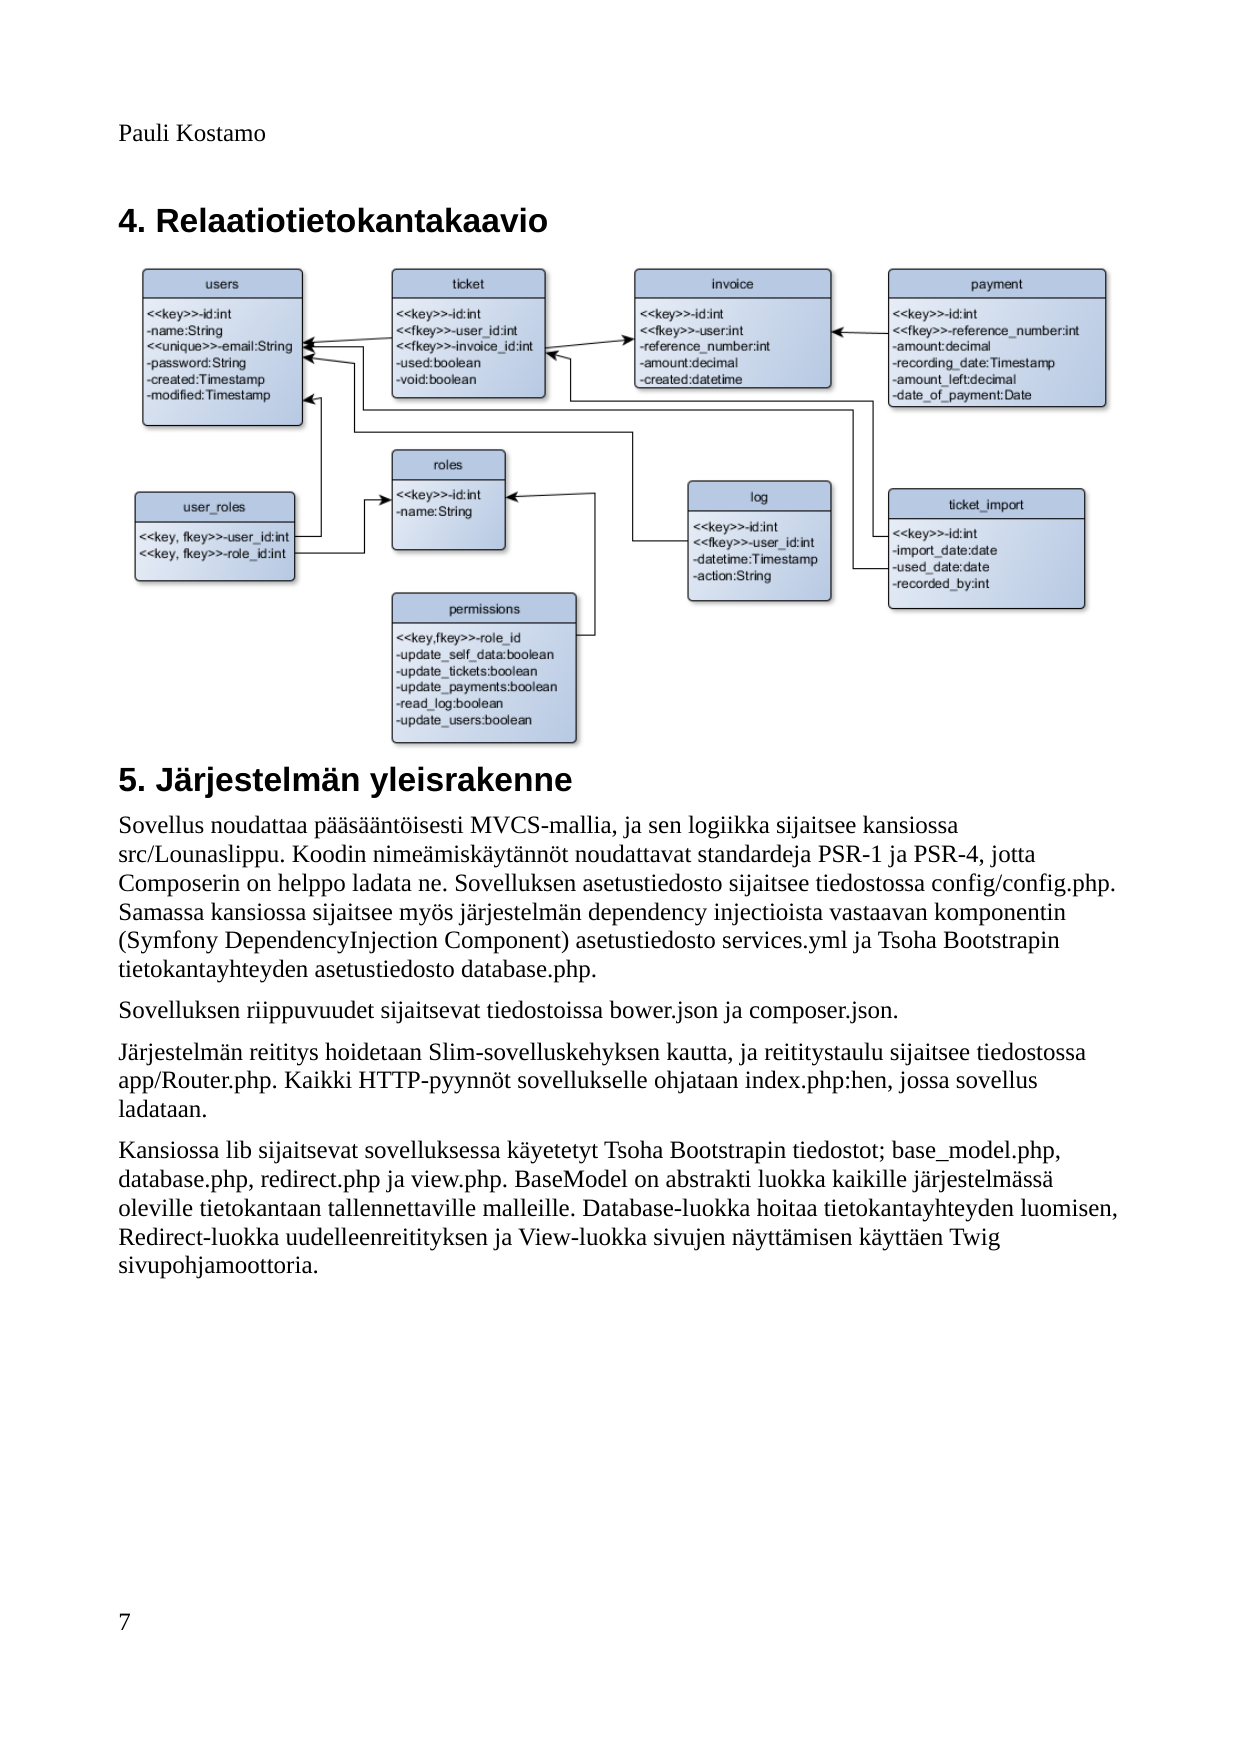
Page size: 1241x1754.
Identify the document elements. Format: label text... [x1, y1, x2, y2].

text Järjestelmän reititys hoidetaan Slim-sovelluskehyksen kautta, ja reititystaulu sijaitsee tiedostossa app/Router.php. Kaikki HTTP-pyynnöt sovellukselle ohjataan index.php:hen, jossa sovellus ladataan. [118, 1037, 1122, 1123]
text Sovellus noudattaa pääsääntöisesti MVCS-mallia, ja sen logiikka sijaitsee kansiossa src/Lounaslippu. Koodin nimeämiskäytännöt noudattavat standardeja PSR-1 ja PSR-4, jotta Composerin on helppo ladata ne. Sovelluksen asetustiedosto sijaitsee tiedostossa config/config.php. Samassa kansiossa sijaitsee myös järjestelmän dependency injectioista vastaavan komponentin (Symfony DependencyInjection Component) asetustiedosto services.yml ja Tsoha Bootstrapin tietokantayhteyden asetustiedosto database.php. [118, 811, 1122, 983]
subtitle 4. Relaatiotietokantakaavio [118, 201, 1122, 240]
text Kansiossa lib sijaitsevat sovelluksessa käyetetyt Tsoha Bootstrapin tiedostot; base_model.php, database.php, redirect.php ja view.php. BaseModel on abstrakti luokka kaikille järjestelmässä oleville tietokantaan tallennettaville malleille. Database-luokka hoitaa tietokantayhteyden luomisen, Redirect-luokka uudelleenreitityksen ja View-luokka sivujen näyttämisen käyttäen Twig sivupohjamoottoria. [118, 1136, 1122, 1279]
picture [118, 252, 1123, 760]
text Sovelluksen riippuvuudet sijaitsevat tiedostoissa bower.json ja composer.json. [118, 996, 1122, 1024]
subtitle 5. Järjestelmän yleisrakenne [118, 760, 1122, 798]
